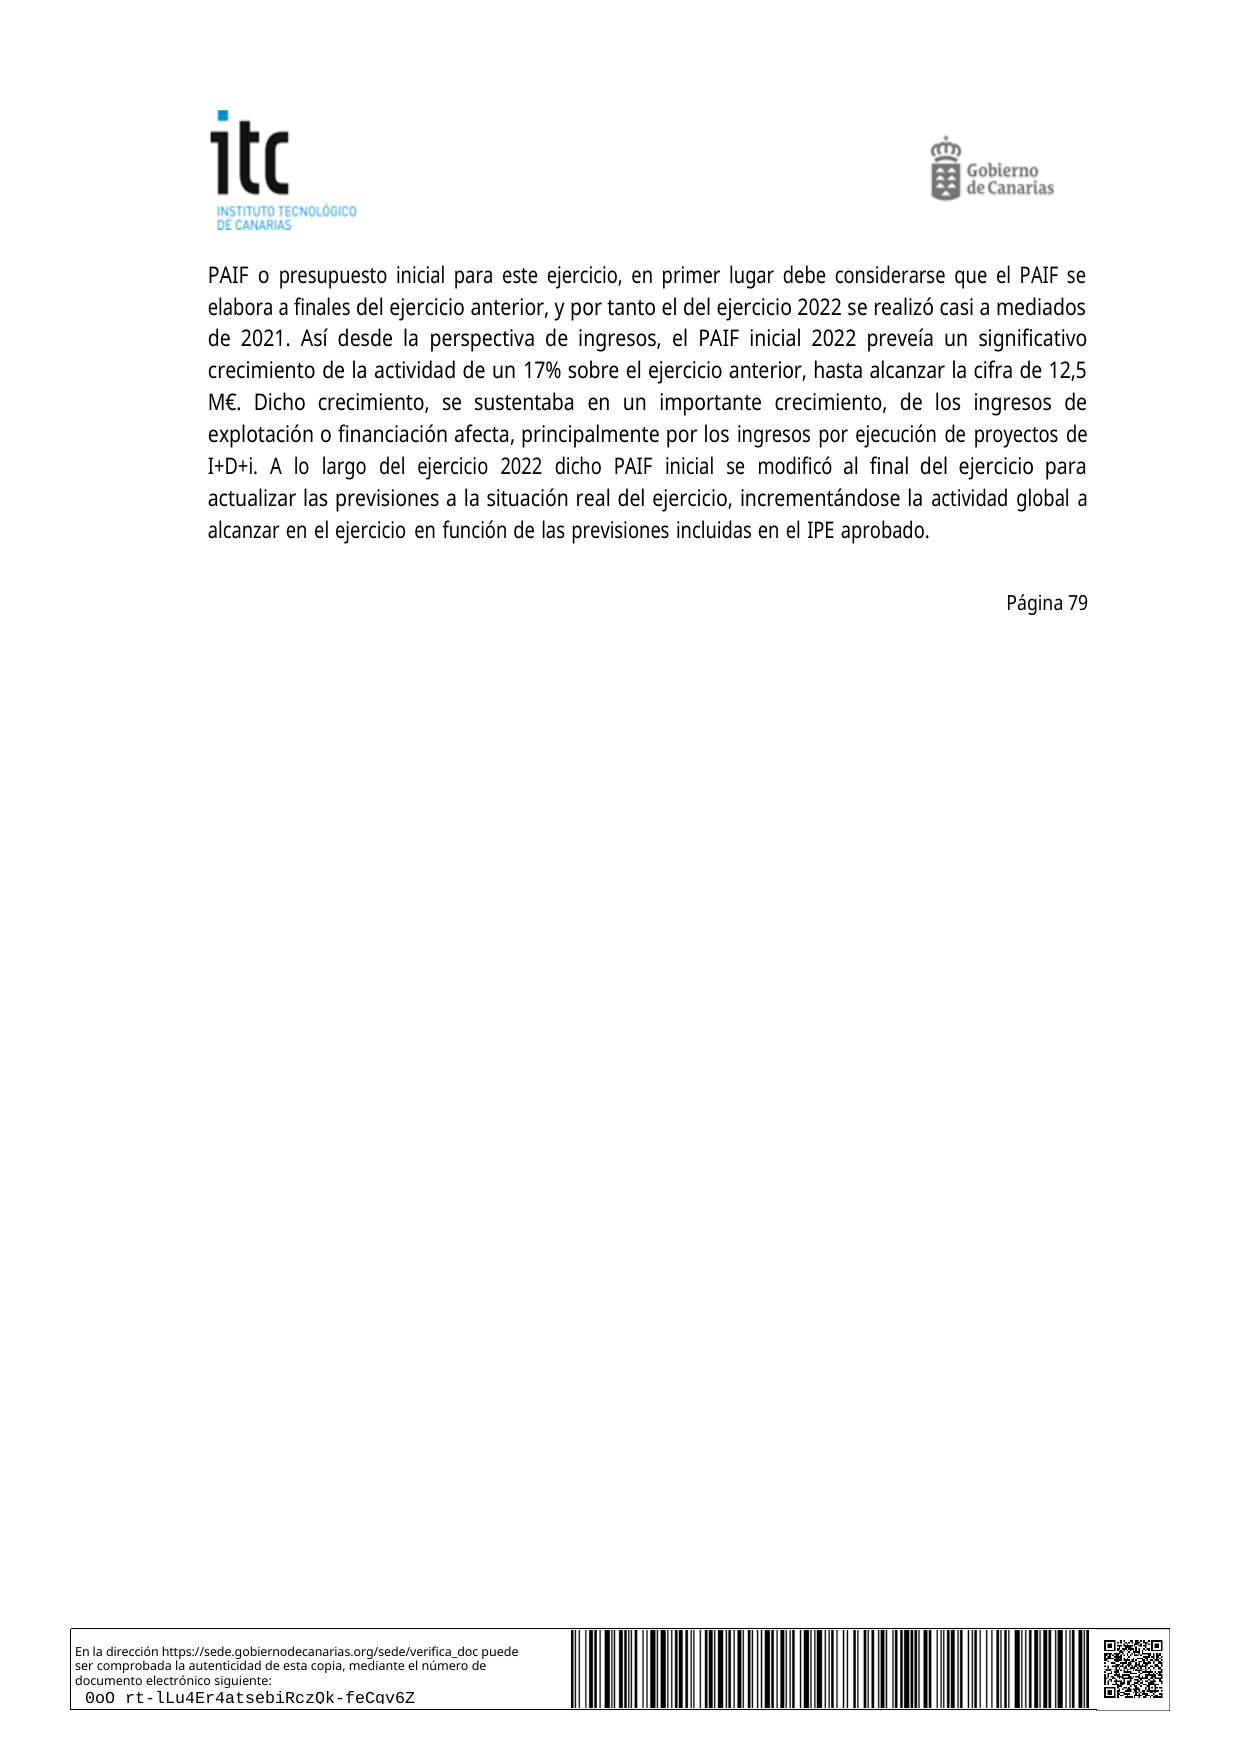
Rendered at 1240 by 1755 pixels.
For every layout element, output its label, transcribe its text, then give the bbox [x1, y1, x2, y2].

text Página 79 [58, 588, 1088, 617]
text PAIF o presupuesto inicial para este ejercicio, en primer lugar debe considerarse que el PAIF se elabora a finales del ejercicio anterior, y por tanto el del ejercicio 2022 se realizó casi a mediados de 2021. Así desde la perspectiva de ingresos, el PAIF inicial 2022 preveía un significativo crecimiento de la actividad de un 17% sobre el ejercicio anterior, hasta alcanzar la cifra de 12,5 M€. Dicho crecimiento, se sustentaba en un importante crecimiento, de los ingresos de explotación o financiación afecta, principalmente por los ingresos por ejecución de proyectos de I+D+i. A lo largo del ejercicio 2022 dicho PAIF inicial se modificó al final del ejercicio para actualizar las previsiones a la situación real del ejercicio, incrementándose la actividad global a alcanzar en el ejercicio en función de las previsiones incluidas en el IPE aprobado. [208, 259, 1088, 545]
